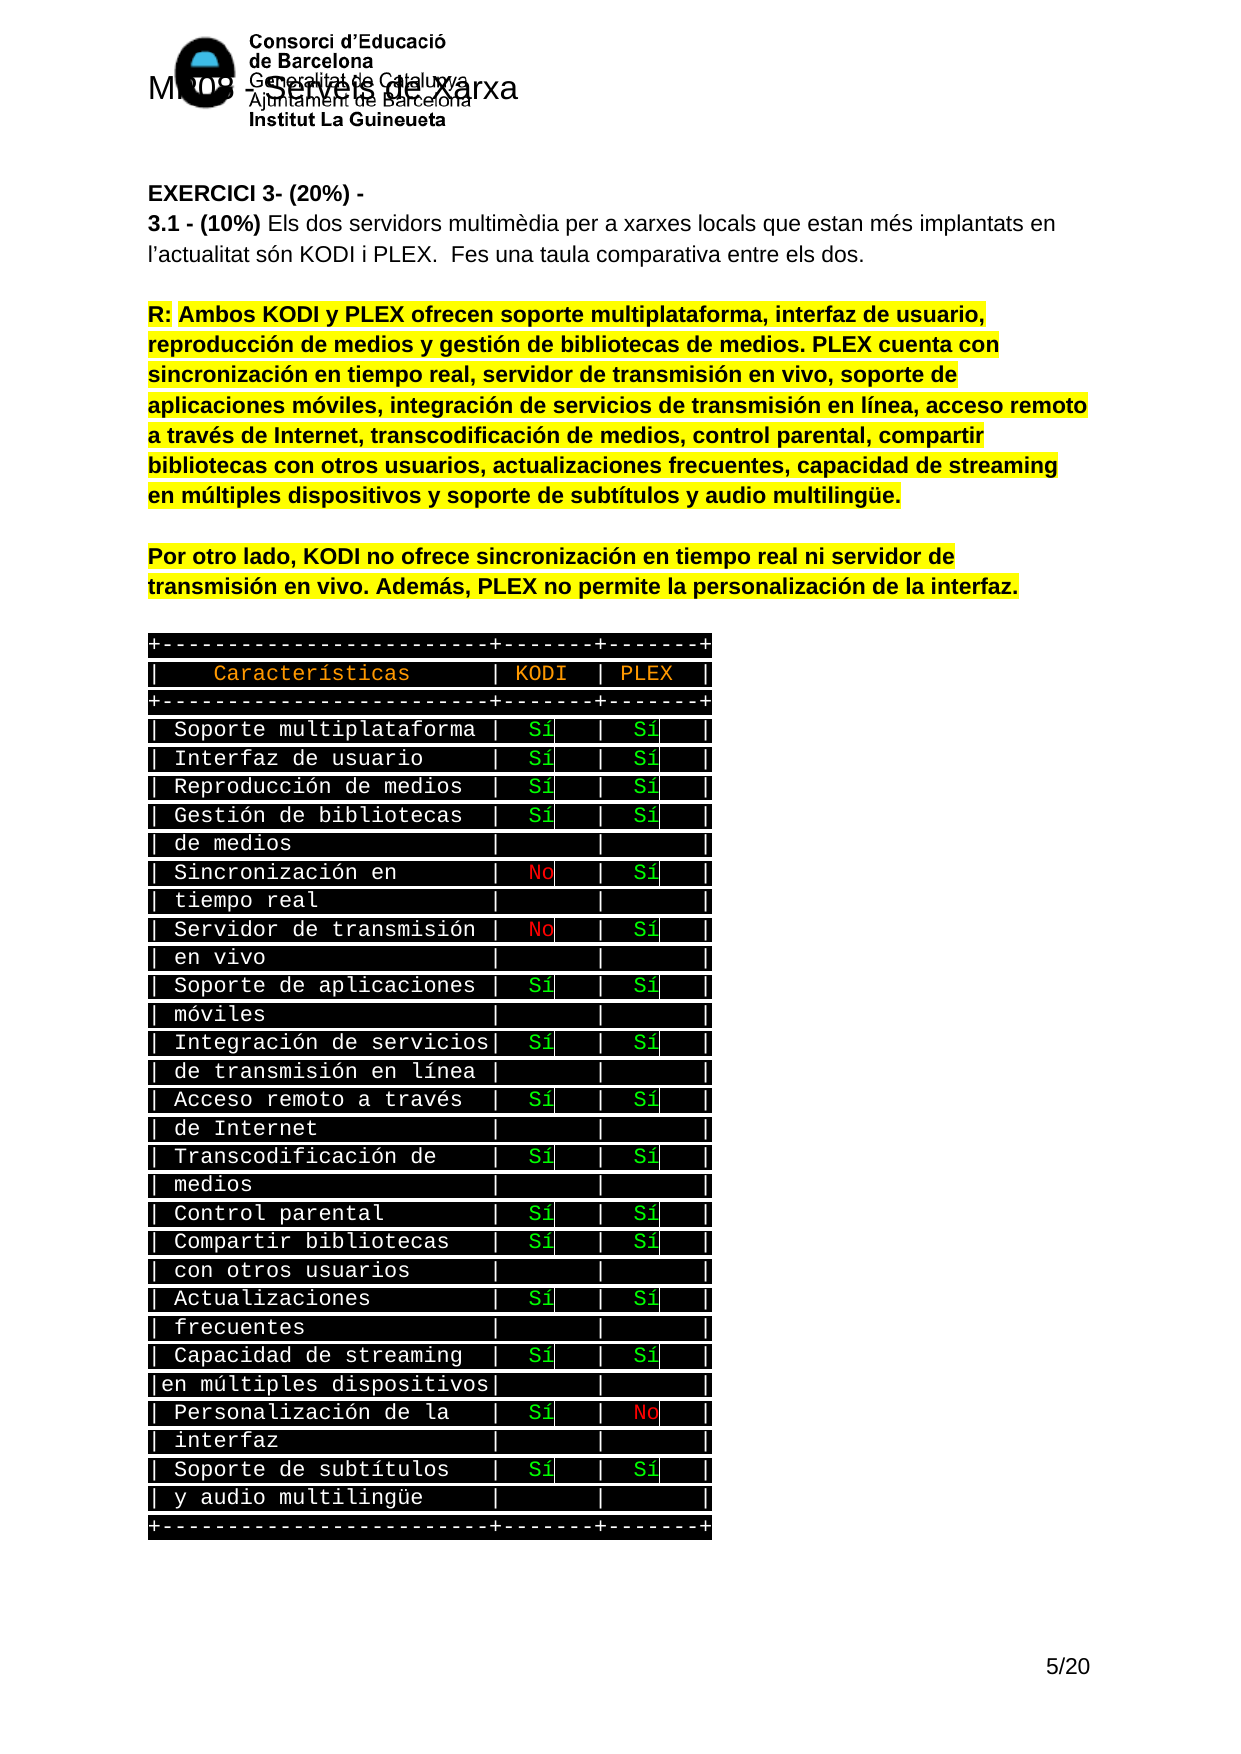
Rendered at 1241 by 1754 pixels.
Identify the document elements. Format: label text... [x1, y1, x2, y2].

text | medios | | | [148, 1174, 1090, 1198]
text | Compartir bibliotecas | Sí | Sí | [148, 1231, 1090, 1255]
text Por otro lado, KODI no ofrece sincronización en tiempo real ni servidor de transmisión en vivo. Además, PLEX no permite la personalización de la interfaz. [148, 543, 1090, 599]
text +-------------------------+-------+-------+ [148, 1515, 1090, 1540]
text | Actualizaciones | Sí | Sí | [148, 1287, 1090, 1312]
text EXERCICI 3- (20%) - [148, 180, 1090, 207]
text R: Ambos KODI y PLEX ofrecen soporte multiplataforma, interfaz de usuario, reproducción de medios y gestión de bibliotecas de medios. PLEX cuenta con sincronización en tiempo real, servidor de transmisión en vivo, soporte de aplicaciones móviles, integración de servicios de transmisión en línea, acceso remoto a través de Internet, transcodificación de medios, control parental, compartir bibliotecas con otros usuarios, actualizaciones frecuentes, capacidad de streaming en múltiples dispositivos y soporte de subtítulos y audio multilingüe. [148, 301, 1090, 509]
text | de Internet | | | [148, 1117, 1090, 1142]
text | Acceso remoto a través | Sí | Sí | [148, 1088, 1090, 1113]
text | Características | KODI | PLEX | [148, 662, 1090, 687]
text |en múltiples dispositivos| | | [148, 1373, 1090, 1397]
text | con otros usuarios | | | [148, 1259, 1090, 1284]
text | en vivo | | | [148, 946, 1090, 971]
text +-------------------------+-------+-------+ [148, 633, 1090, 658]
text | Integración de servicios| Sí | Sí | [148, 1031, 1090, 1056]
text +-------------------------+-------+-------+ [148, 690, 1090, 715]
text | Servidor de transmisión | No | Sí | [148, 918, 1090, 942]
text | Gestión de bibliotecas | Sí | Sí | [148, 804, 1090, 829]
text | Control parental | Sí | Sí | [148, 1202, 1090, 1227]
text | móviles | | | [148, 1003, 1090, 1028]
text | Sincronización en | No | Sí | [148, 861, 1090, 886]
text | de transmisión en línea | | | [148, 1060, 1090, 1085]
text | frecuentes | | | [148, 1316, 1090, 1341]
text | Soporte multiplataforma | Sí | Sí | [148, 719, 1090, 743]
text | Interfaz de usuario | Sí | Sí | [148, 747, 1090, 772]
text | Personalización de la | Sí | No | [148, 1401, 1090, 1426]
text 3.1 - (10%) Els dos servidors multimèdia per a xarxes locals que estan més implantats en l’actualitat són KODI i PLEX. Fes una taula comparativa entre els dos. [148, 210, 1090, 267]
text | Soporte de subtítulos | Sí | Sí | [148, 1458, 1090, 1483]
text | Soporte de aplicaciones | Sí | Sí | [148, 974, 1090, 999]
text | tiempo real | | | [148, 889, 1090, 914]
text | interfaz | | | [148, 1429, 1090, 1454]
text | de medios | | | [148, 832, 1090, 857]
text | y audio multilingüe | | | [148, 1486, 1090, 1511]
text | Capacidad de streaming | Sí | Sí | [148, 1344, 1090, 1369]
picture [166, 18, 481, 140]
text | Transcodificación de | Sí | Sí | [148, 1145, 1090, 1170]
text | Reproducción de medios | Sí | Sí | [148, 776, 1090, 800]
